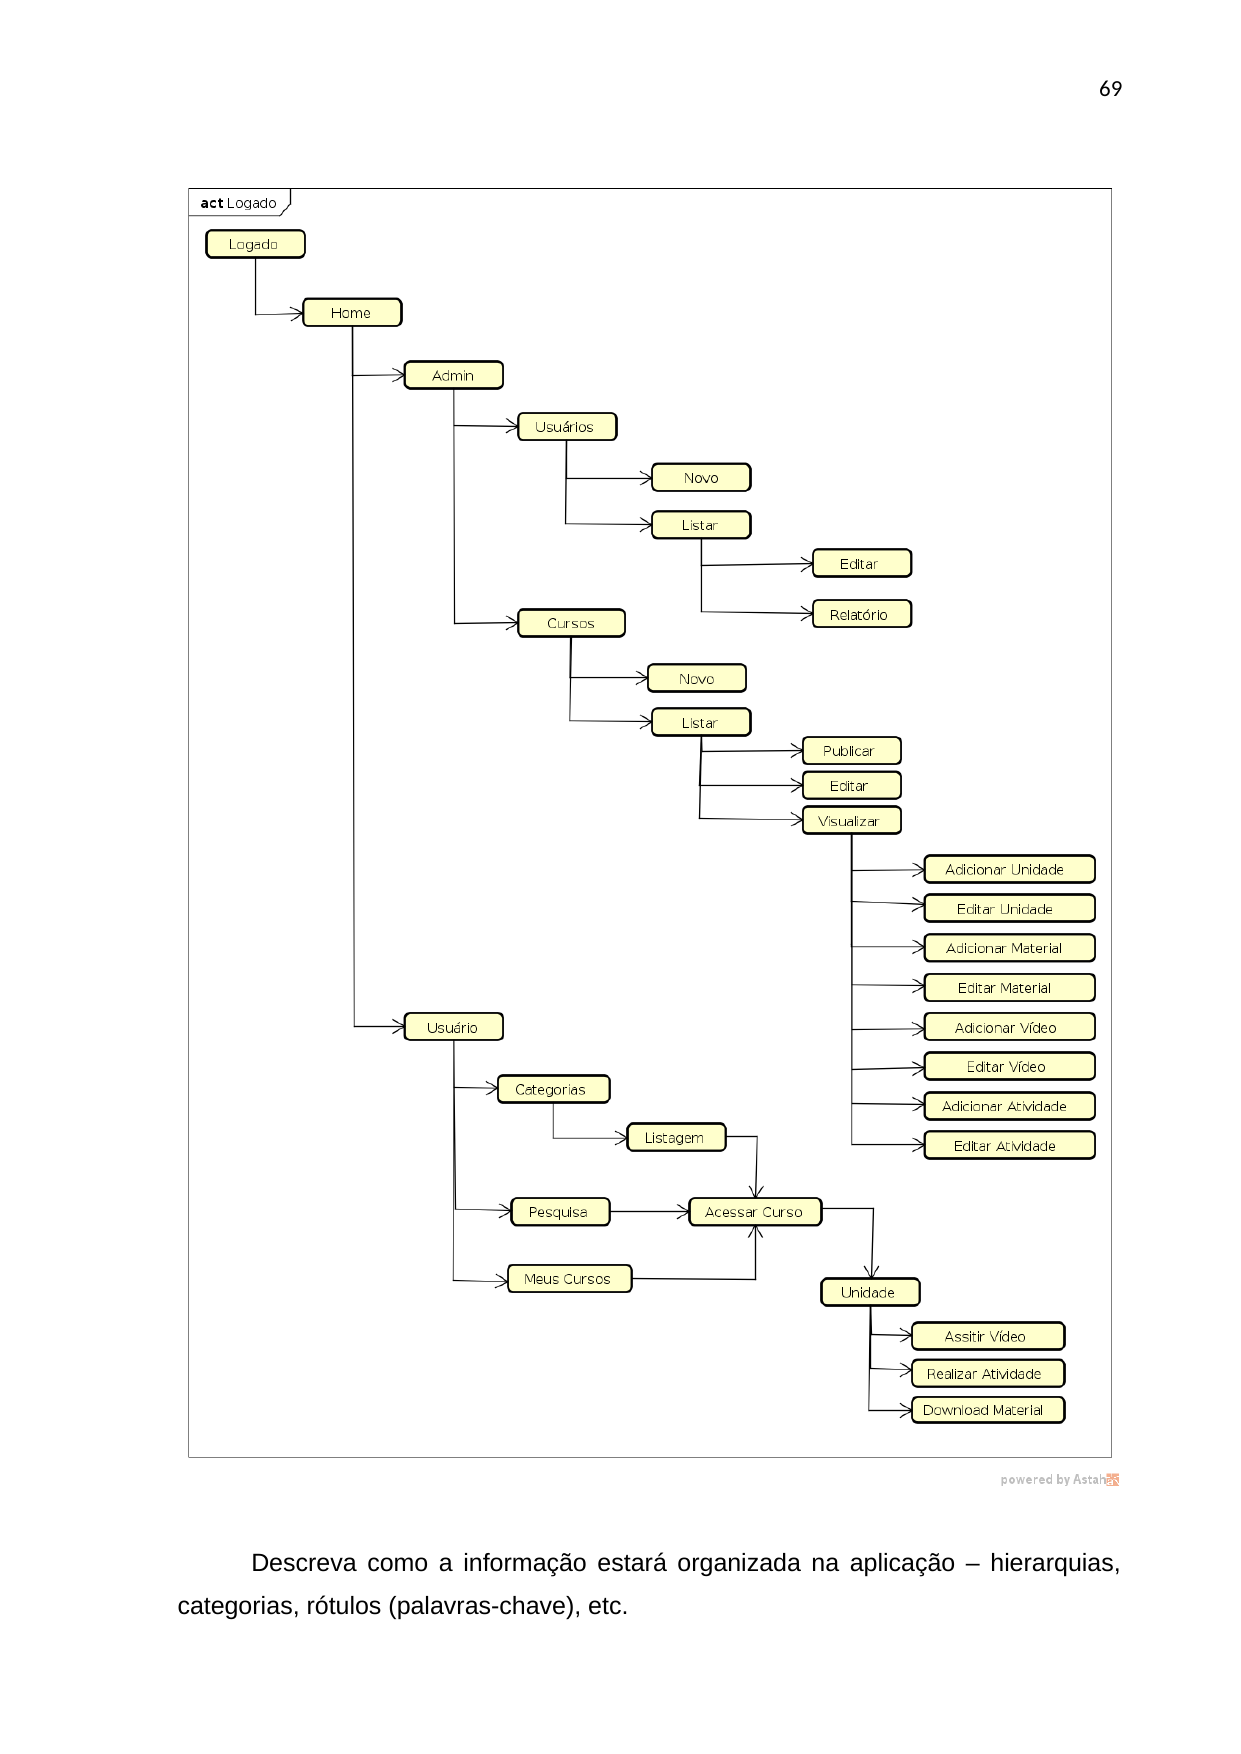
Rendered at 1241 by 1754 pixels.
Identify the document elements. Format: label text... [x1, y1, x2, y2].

text Descreva como a informação estará organizada na aplicação – hierarquias, categorias, rótulos (palavras-chave), etc. [177, 1547, 1122, 1619]
picture [177, 177, 1123, 1490]
